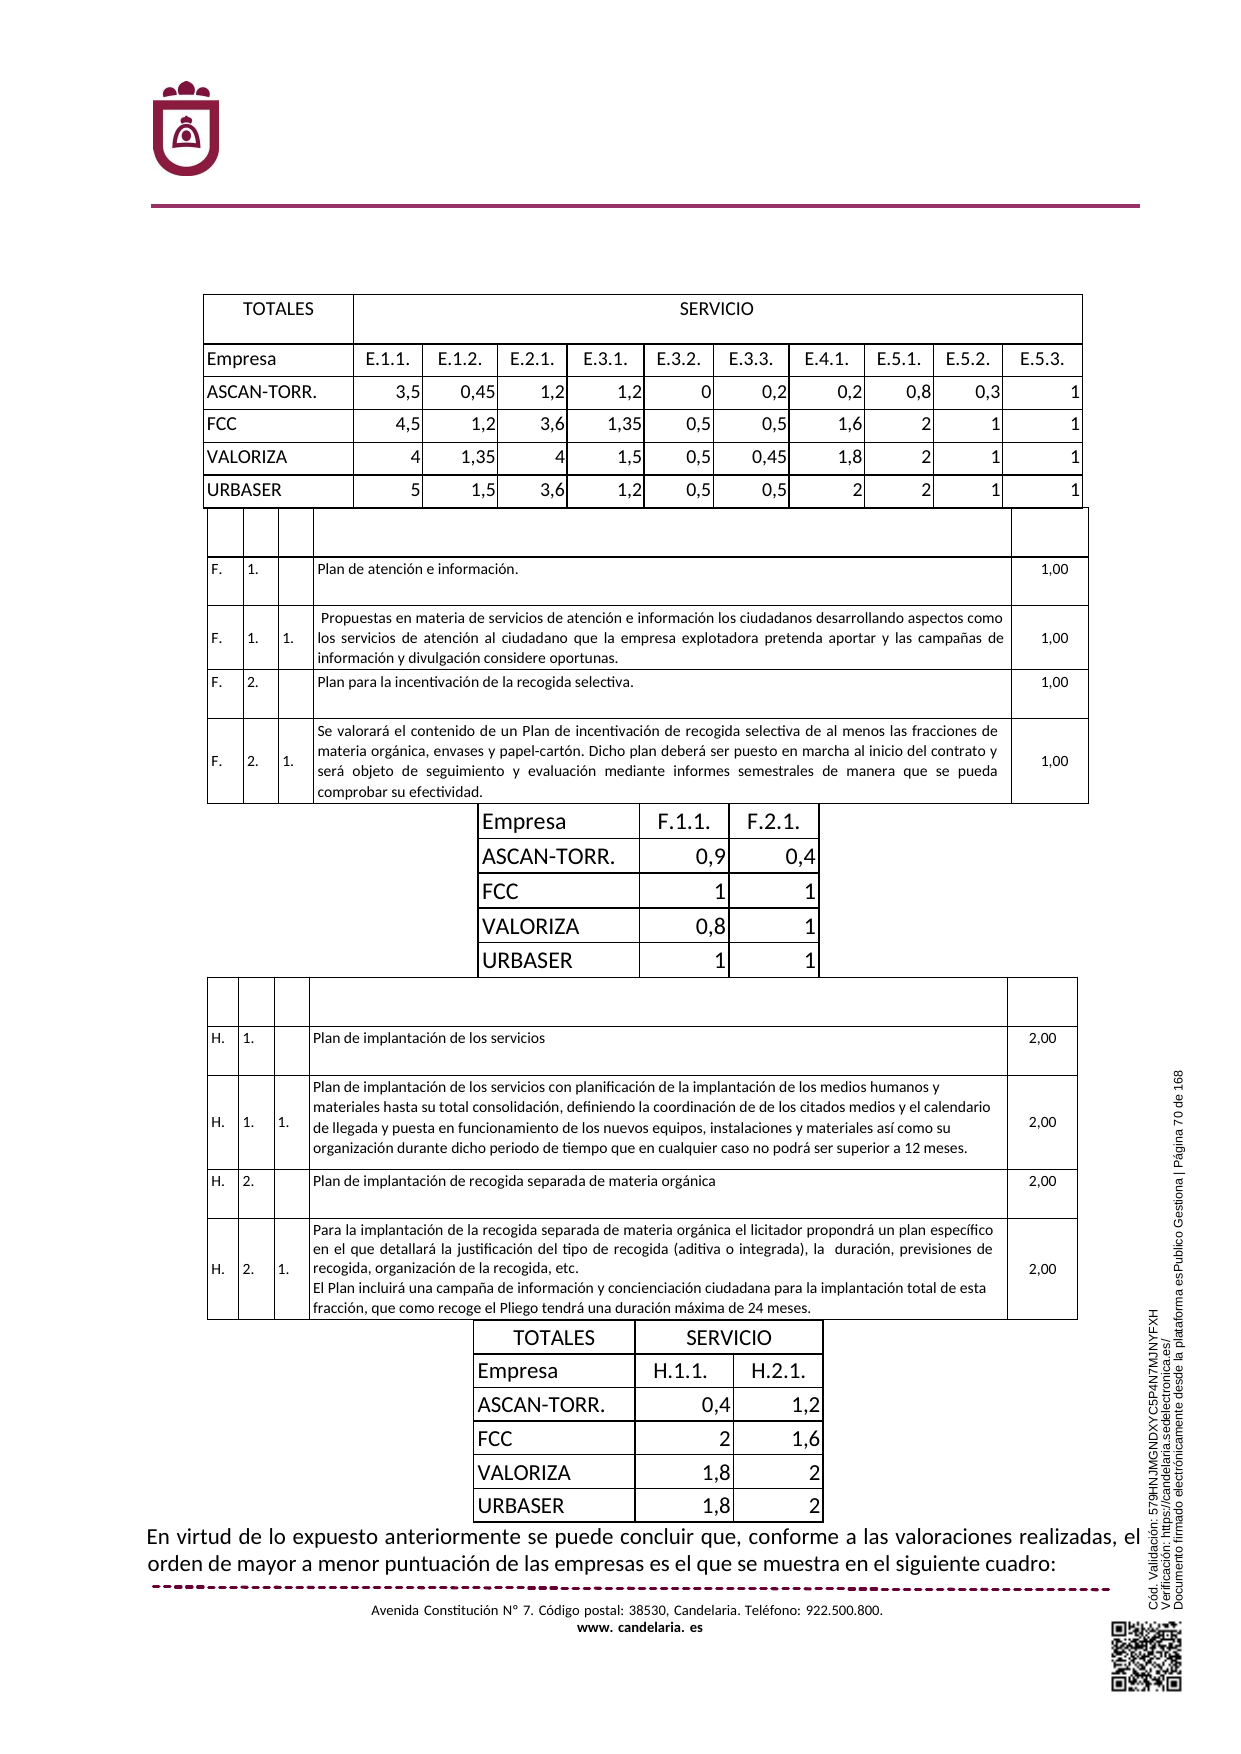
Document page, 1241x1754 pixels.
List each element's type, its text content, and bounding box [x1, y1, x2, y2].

table_cell [934, 1454, 1002, 1487]
table_cell [244, 509, 278, 556]
table_cell [1003, 804, 1007, 837]
table_cell [239, 1454, 243, 1487]
table_cell [1007, 1353, 1011, 1386]
table_cell [239, 1420, 243, 1454]
table_cell 2 [734, 1455, 822, 1487]
table_cell F. [208, 558, 243, 605]
table_cell [244, 1420, 274, 1454]
table_cell [204, 942, 208, 977]
table_cell [204, 838, 208, 872]
table_header [1083, 294, 1088, 343]
table_cell [309, 804, 314, 837]
table_cell [1083, 1319, 1088, 1353]
table_cell 1,5 [423, 476, 497, 507]
table_cell 2. [244, 719, 278, 803]
table_cell [1011, 872, 1078, 907]
table_cell [274, 1420, 279, 1454]
table_cell [1083, 376, 1088, 408]
table_cell [1078, 942, 1082, 977]
table_cell Plan de implantación de recogida separada de materia orgánica [310, 1170, 1007, 1218]
table_cell ASCAN-TORR. [479, 839, 639, 872]
table_cell URBASER [474, 1489, 634, 1521]
table_cell H.1.1. [636, 1355, 733, 1386]
table_cell 2. [239, 1219, 274, 1319]
table_cell [279, 1488, 309, 1521]
table_cell [274, 1386, 279, 1420]
table_cell [279, 804, 309, 837]
table_cell [823, 838, 864, 872]
table_cell URBASER [479, 943, 639, 977]
table_cell 1,2 [498, 377, 566, 408]
table_cell [864, 1454, 933, 1487]
table_cell [1078, 1488, 1082, 1521]
table_cell [353, 804, 422, 837]
table_cell [423, 942, 473, 977]
table_cell Empresa [479, 804, 639, 837]
table_cell [239, 942, 243, 977]
table_cell [279, 1420, 309, 1454]
table_cell [208, 838, 239, 872]
table_cell [274, 1454, 279, 1487]
table_cell [1083, 1420, 1088, 1454]
table_cell [1083, 804, 1088, 837]
table_cell [279, 942, 309, 977]
table_cell 0,5 [645, 443, 713, 474]
table_cell ASCAN-TORR. [474, 1388, 634, 1420]
table_cell [204, 907, 208, 942]
table_cell [1083, 1026, 1088, 1075]
table_cell 1 [1003, 410, 1082, 441]
table_cell [1011, 838, 1078, 872]
table_cell [244, 1320, 274, 1353]
table_cell [1083, 942, 1088, 977]
table_cell [244, 1353, 274, 1386]
table_cell 1 [640, 943, 728, 977]
table_cell [864, 1386, 933, 1420]
table_header [789, 295, 864, 343]
table_cell 1,8 [790, 443, 864, 474]
table_cell E.3.1. [568, 345, 643, 376]
table_cell URBASER [204, 476, 353, 507]
table_cell [1007, 804, 1011, 837]
table_cell 0,5 [645, 410, 713, 441]
table_cell [1083, 1353, 1088, 1386]
table_cell [1003, 872, 1007, 907]
table_cell 1 [1003, 443, 1082, 474]
table_cell [208, 804, 239, 837]
table_cell VALORIZA [474, 1455, 634, 1487]
table_header [567, 295, 644, 343]
table_cell 1 [1003, 476, 1082, 507]
table_cell [934, 1386, 1002, 1420]
table_cell [309, 1420, 314, 1454]
table_cell [309, 907, 314, 942]
table_cell Para la implantación de la recogida separada de materia orgánica el licitador propondrá un plan específico en el que detallará la justificación del tipo de recogida (aditiva o integrada), la duración, previsiones de recogida, organización de la recogida, etc. El Plan incluirá una campaña de información y concienciación ciudadana para la implantación total de esta fracción, que como recoge el Pliego tendrá una duración máxima de 24 meses. [310, 1219, 1007, 1319]
table_cell [1083, 872, 1088, 907]
table_cell [1083, 1488, 1088, 1521]
table_cell [314, 838, 353, 872]
table_cell [864, 838, 933, 872]
table_cell [934, 1353, 1002, 1386]
table_cell [423, 872, 473, 907]
table_cell FCC [474, 1422, 634, 1454]
table_cell [1011, 1320, 1078, 1353]
table_cell [1011, 1420, 1078, 1454]
table_cell 2 [865, 476, 933, 507]
text En virtud de lo expuesto anteriormente se puede concluir que, conforme a las valoraciones realizadas, el orden de mayor a menor puntuación de las empresas es el que se muestra en el siguiente cuadro: [146, 1523, 1144, 1577]
table_cell H. PLAN DE IMPLANTACIÓN DE LOS SERVICIOS [310, 978, 1007, 1026]
table_cell [309, 1353, 314, 1386]
table_cell [353, 1353, 422, 1386]
table_cell [1078, 1420, 1082, 1454]
table_cell FCC [479, 874, 639, 907]
table_cell [1078, 1454, 1082, 1487]
table_cell E.1.1. [354, 345, 422, 376]
table_cell [1003, 838, 1007, 872]
table_cell [239, 907, 243, 942]
table_cell [208, 872, 239, 907]
table_cell [353, 907, 422, 942]
table_cell 0,2 [790, 377, 864, 408]
table_cell [239, 872, 243, 907]
table_cell [864, 942, 933, 977]
table_cell [1003, 907, 1007, 942]
table_cell [274, 804, 279, 837]
table_cell [1007, 942, 1011, 977]
table_cell 4,5 [354, 410, 422, 441]
table_cell [1078, 838, 1082, 872]
table_header [423, 295, 498, 343]
table_cell [823, 872, 864, 907]
table_cell [239, 1320, 243, 1353]
table_cell [314, 804, 353, 837]
table_cell [275, 1170, 309, 1218]
table_cell [314, 1386, 353, 1420]
table_cell [309, 1454, 314, 1487]
table_cell [204, 1386, 208, 1420]
table_cell [864, 1488, 933, 1521]
table_cell [1078, 907, 1082, 942]
table_cell [1007, 1386, 1011, 1420]
table_cell [1007, 1488, 1011, 1521]
table_cell [1078, 1218, 1082, 1319]
table_cell H. [208, 1027, 238, 1075]
table_cell 2,00 [1012, 508, 1088, 556]
table_cell [823, 942, 864, 977]
table_cell 2 [865, 443, 933, 474]
table_cell [1007, 1320, 1011, 1353]
table_cell 1. [275, 1219, 309, 1319]
table_cell [1078, 1353, 1082, 1386]
table_cell [1011, 907, 1078, 942]
table_cell [1083, 1454, 1088, 1487]
table_cell [864, 1320, 933, 1353]
table_cell 1 [1003, 377, 1082, 408]
table_cell 3,6 [498, 410, 566, 441]
table_cell [208, 1454, 239, 1487]
table_cell [1083, 441, 1088, 474]
table_cell 0,8 [865, 377, 933, 408]
table_cell 2,00 [1008, 1219, 1077, 1319]
table_cell 1,2 [568, 476, 643, 507]
table_cell [274, 1353, 279, 1386]
table_cell [1078, 804, 1082, 837]
table_cell [1007, 872, 1011, 907]
table_cell VALORIZA [479, 909, 639, 942]
table_cell 1 [934, 443, 1002, 474]
table_cell Plan de atención e información. [314, 558, 1011, 605]
table_cell [204, 803, 208, 837]
table_cell [423, 1353, 473, 1386]
table_cell 1. [239, 1076, 274, 1169]
table_cell [353, 1320, 422, 1353]
table_cell 0,2 [714, 377, 788, 408]
table_cell H. [208, 1219, 238, 1319]
table_cell [1083, 409, 1088, 441]
table_cell [353, 1454, 422, 1487]
table_cell 1,5 [568, 443, 643, 474]
table_cell [353, 838, 422, 872]
table_cell [1007, 1454, 1011, 1487]
table_cell [1083, 907, 1088, 942]
table_cell [204, 1353, 208, 1386]
table_cell 4,00 [1008, 978, 1077, 1026]
table_cell [864, 907, 933, 942]
table_cell [204, 1319, 208, 1353]
table_cell 1,00 [1012, 558, 1088, 605]
table_cell VALORIZA [204, 443, 353, 474]
table_cell [274, 1488, 279, 1521]
table_cell [423, 1386, 473, 1420]
table_cell [309, 1320, 314, 1353]
table_cell [823, 907, 864, 942]
table_cell [824, 1488, 864, 1521]
table_cell [239, 804, 243, 837]
table_cell [1078, 1026, 1082, 1075]
table_cell [1003, 1454, 1007, 1487]
table_cell [244, 1454, 274, 1487]
table_cell SERVICIO [636, 1321, 822, 1353]
table_cell [204, 1454, 208, 1487]
table_cell [239, 1353, 243, 1386]
table_cell F.1.1. [640, 804, 728, 837]
table_header [498, 295, 567, 343]
table_cell [314, 1420, 353, 1454]
table_cell 1,6 [790, 410, 864, 441]
table_cell [423, 838, 473, 872]
table_cell Plan de implantación de los servicios [310, 1027, 1007, 1075]
table_cell E.5.3. [1003, 345, 1082, 376]
table_cell 2. [239, 1170, 274, 1218]
table_cell 1. [244, 606, 278, 669]
table_cell [275, 1027, 309, 1075]
table_cell [353, 1386, 422, 1420]
table_cell [1007, 907, 1011, 942]
table_cell H. [208, 978, 238, 1026]
table_cell [934, 872, 1002, 907]
table_cell F. [208, 719, 243, 803]
table_cell [244, 838, 274, 872]
table_cell [244, 804, 274, 837]
table_cell 2. [244, 670, 278, 718]
table_cell [824, 1420, 864, 1454]
table_cell [1011, 804, 1078, 837]
table_cell 1 [730, 943, 818, 977]
table_cell E.2.1. [498, 345, 566, 376]
table_cell [1011, 1386, 1078, 1420]
table_cell 1 [934, 410, 1002, 441]
table_cell 0 [645, 377, 713, 408]
table_cell [274, 942, 279, 977]
table_cell [204, 1420, 208, 1454]
table_cell [423, 1454, 473, 1487]
table_cell [1011, 1488, 1078, 1521]
table_cell 1,35 [568, 410, 643, 441]
table_cell Se valorará el contenido de un Plan de incentivación de recogida selectiva de al menos las fracciones de materia orgánica, envases y papel-cartón. Dicho plan deberá ser puesto en marcha al inicio del contrato y será objeto de seguimiento y evaluación mediante informes semestrales de manera que se pueda comprobar su efectividad. [314, 719, 1011, 803]
table_cell [309, 1386, 314, 1420]
table_header SERVICIO [644, 295, 789, 343]
table_cell [274, 1320, 279, 1353]
table_cell [353, 1420, 422, 1454]
table_cell 0,4 [730, 839, 818, 872]
table_cell 1. [239, 1027, 274, 1075]
table_cell [934, 942, 1002, 977]
table_cell 1. [275, 1076, 309, 1169]
table_cell 0,5 [714, 476, 788, 507]
table_cell [1083, 474, 1088, 507]
table_cell [824, 1353, 864, 1386]
table_cell [823, 804, 864, 837]
table_cell [314, 872, 353, 907]
table_cell [279, 1320, 309, 1353]
table_cell [1011, 1353, 1078, 1386]
table_cell [1078, 1075, 1082, 1169]
table_cell 0,3 [934, 377, 1002, 408]
table_cell 1 [730, 874, 818, 907]
table_cell H. [208, 1076, 238, 1169]
table_cell 5 [354, 476, 422, 507]
table_cell 1. [279, 719, 313, 803]
table_cell [1083, 977, 1088, 1026]
table_cell [309, 872, 314, 907]
table_cell [1003, 942, 1007, 977]
table_cell ASCAN-TORR. [204, 377, 353, 408]
table_cell 1,6 [734, 1422, 822, 1454]
table_cell Empresa [204, 345, 353, 376]
table_cell [314, 907, 353, 942]
table_cell 1,35 [423, 443, 497, 474]
table_cell [239, 1386, 243, 1420]
table_cell [353, 872, 422, 907]
table_cell E.5.2. [934, 345, 1002, 376]
table_cell F. PLAN DE ATENCIÓN E INFORMACIÓN [314, 509, 1011, 556]
table_cell 2 [636, 1422, 733, 1454]
table_cell [208, 1420, 239, 1454]
table_cell [423, 1320, 473, 1353]
table_cell [423, 1488, 473, 1521]
table_cell 1 [730, 909, 818, 942]
table_cell Empresa [474, 1355, 634, 1386]
table_cell 1,8 [636, 1455, 733, 1487]
table_cell E.4.1. [790, 345, 864, 376]
table_cell [274, 872, 279, 907]
table_cell [1083, 1218, 1088, 1319]
table_cell [423, 804, 473, 837]
table_cell [824, 1386, 864, 1420]
table_cell [314, 1320, 353, 1353]
table_cell [1003, 1353, 1007, 1386]
table_cell [314, 1353, 353, 1386]
table_cell [279, 872, 309, 907]
table_cell [864, 1353, 933, 1386]
table_cell [934, 1488, 1002, 1521]
table_cell [1083, 1169, 1088, 1218]
table_header [354, 295, 422, 343]
table_cell 1,00 [1012, 719, 1088, 803]
table_cell 2,00 [1008, 1027, 1077, 1075]
table_cell 4 [354, 443, 422, 474]
table_cell [208, 1353, 239, 1386]
table_cell 3,6 [498, 476, 566, 507]
table_cell [239, 838, 243, 872]
table_cell [864, 1420, 933, 1454]
table_cell F. [208, 670, 243, 718]
table_cell H.2.1. [734, 1355, 822, 1386]
table_cell 2 [790, 476, 864, 507]
table_cell Plan para la incentivación de la recogida selectiva. [314, 670, 1011, 718]
table_cell 1. [244, 558, 278, 605]
table_cell [934, 838, 1002, 872]
table_cell 1. [279, 606, 313, 669]
table_cell 0,45 [714, 443, 788, 474]
table_cell [314, 1488, 353, 1521]
table_cell Plan de implantación de los servicios con planificación de la implantación de los medios humanos y materiales hasta su total consolidación, definiendo la coordinación de de los citados medios y el calendario de llegada y puesta en funcionamiento de los nuevos equipos, instalaciones y materiales así como su organización durante dicho periodo de tiempo que en cualquier caso no podrá ser superior a 12 meses. [310, 1076, 1007, 1169]
table_cell [1003, 1488, 1007, 1521]
table_cell [274, 838, 279, 872]
table_cell [244, 907, 274, 942]
table_cell [1011, 942, 1078, 977]
table_cell [244, 1488, 274, 1521]
table_cell 0,45 [423, 377, 497, 408]
table_cell [824, 1454, 864, 1487]
table_cell [353, 1488, 422, 1521]
table_header [1003, 295, 1082, 343]
table_cell [1083, 343, 1088, 376]
table_cell [824, 1320, 864, 1353]
table_cell H. [208, 1170, 238, 1218]
table_cell [423, 1420, 473, 1454]
table_cell [934, 907, 1002, 942]
table_cell [934, 1320, 1002, 1353]
table_cell [1007, 1420, 1011, 1454]
table_cell 1,2 [568, 377, 643, 408]
table_cell [244, 872, 274, 907]
table_cell [279, 838, 309, 872]
table_cell [314, 1454, 353, 1487]
table_cell E.3.3. [714, 345, 788, 376]
table_header TOTALES [204, 295, 353, 343]
table_cell [1003, 1320, 1007, 1353]
table_cell 1,00 [1012, 606, 1088, 669]
table_cell [1011, 1454, 1078, 1487]
table_cell 1,2 [423, 410, 497, 441]
table_cell F. [208, 606, 243, 669]
table_cell 2,00 [1008, 1170, 1077, 1218]
table_cell 0,5 [714, 410, 788, 441]
table_cell [279, 509, 313, 556]
table_cell [1078, 872, 1082, 907]
table_cell [275, 978, 309, 1026]
table_cell [208, 907, 239, 942]
table_cell FCC [204, 410, 353, 441]
table_cell [279, 1454, 309, 1487]
table_cell [314, 942, 353, 977]
table_cell [279, 670, 313, 718]
table_cell 1 [934, 476, 1002, 507]
table_cell E.5.1. [865, 345, 933, 376]
table_cell [353, 942, 422, 977]
table_cell [204, 872, 208, 907]
table_cell F. [208, 509, 243, 556]
table_cell 2 [865, 410, 933, 441]
table_cell [279, 558, 313, 605]
table_cell [208, 1320, 239, 1353]
table_cell [208, 942, 239, 977]
table_cell 0,8 [640, 909, 728, 942]
table_cell [864, 804, 933, 837]
table_cell [309, 838, 314, 872]
table_cell [204, 1488, 208, 1521]
table_header [864, 295, 933, 343]
table_cell [864, 872, 933, 907]
table_cell [279, 907, 309, 942]
table_header [934, 295, 1002, 343]
table_cell [239, 1488, 243, 1521]
table_cell [244, 1386, 274, 1420]
table_cell [1078, 1386, 1082, 1420]
table_cell [208, 1488, 239, 1521]
table_cell 1 [640, 874, 728, 907]
table_cell [309, 1488, 314, 1521]
table_cell E.1.2. [423, 345, 497, 376]
table_cell [1083, 838, 1088, 872]
table_cell 0,4 [636, 1388, 733, 1420]
table_cell [208, 1386, 239, 1420]
table_cell [1078, 977, 1082, 1026]
table_cell 4 [498, 443, 566, 474]
table_cell [1078, 1169, 1082, 1218]
table_cell 1,00 [1012, 670, 1088, 718]
table_cell [934, 1420, 1002, 1454]
table_cell [1083, 1386, 1088, 1420]
table_cell 0,9 [640, 839, 728, 872]
table_cell 1,2 [734, 1388, 822, 1420]
table_cell E.3.2. [645, 345, 713, 376]
table_cell [1007, 838, 1011, 872]
table_cell Propuestas en materia de servicios de atención e información los ciudadanos desarrollando aspectos como los servicios de atención al ciudadano que la empresa explotadora pretenda aportar y las campañas de información y divulgación considere oportunas. [314, 606, 1011, 669]
table_cell 3,5 [354, 377, 422, 408]
table_cell [423, 907, 473, 942]
table_cell [239, 978, 274, 1026]
table_cell [1003, 1420, 1007, 1454]
table_cell [279, 1353, 309, 1386]
table_cell 2,00 [1008, 1076, 1077, 1169]
table_cell [1078, 1319, 1082, 1353]
table_cell 0,5 [645, 476, 713, 507]
table_cell 1,8 [636, 1489, 733, 1521]
table_cell TOTALES [474, 1321, 634, 1353]
table_cell F.2.1. [730, 804, 818, 837]
table_cell 2 [734, 1489, 822, 1521]
table_cell [279, 1386, 309, 1420]
table_cell [934, 804, 1002, 837]
table_cell [244, 942, 274, 977]
table_cell [1083, 1075, 1088, 1169]
table_cell [309, 942, 314, 977]
table_cell [1003, 1386, 1007, 1420]
table_cell [274, 907, 279, 942]
